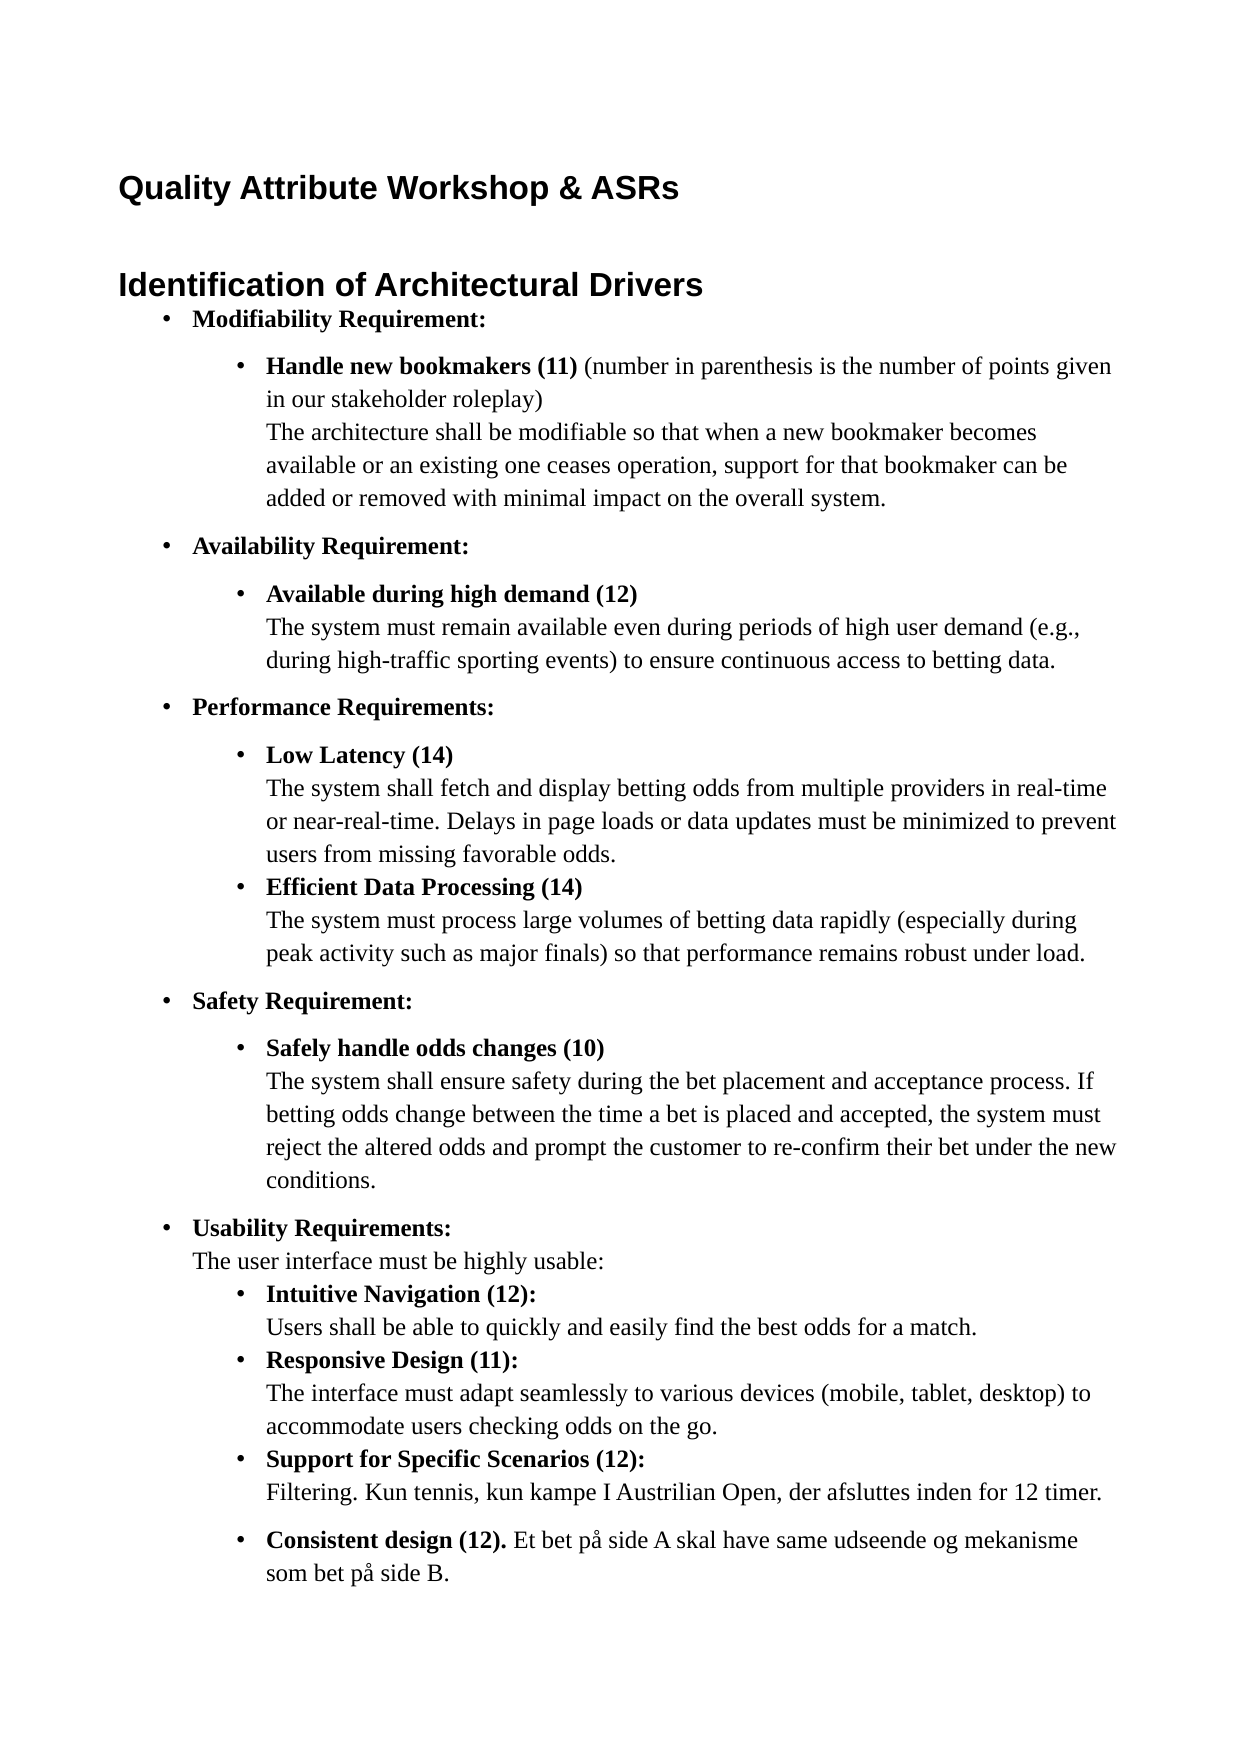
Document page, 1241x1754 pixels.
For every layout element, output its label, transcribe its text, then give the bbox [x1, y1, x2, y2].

subtitle Quality Attribute Workshop & ASRs [118, 168, 1122, 244]
list Handle new bookmakers (11) (number in parenthesis is the number of points given in our stakeholder roleplay) The architecture shall be modifiable so that when a new bookmaker becomes available or an existing one ceases operation, support for that bookmaker can be added or removed with minimal impact on the overall system. [236, 351, 1122, 512]
list Consistent design (12). Et bet på side A skal have same udseende og mekanisme som bet på side B. [236, 1525, 1122, 1587]
list Responsive Design (11): The interface must adapt seamlessly to various devices (mobile, tablet, desktop) to accommodate users checking odds on the go. [236, 1345, 1122, 1440]
list Support for Specific Scenarios (12): Filtering. Kun tennis, kun kampe I Austrilian Open, der afsluttes inden for 12 timer. [236, 1444, 1122, 1506]
subtitle Identification of Architectural Drivers [118, 265, 1122, 304]
list Usability Requirements: The user interface must be highly usable: [162, 1213, 1122, 1275]
list Safety Requirement: [162, 986, 1122, 1014]
list Low Latency (14) The system shall fetch and display betting odds from multiple providers in real-time or near-real-time. Delays in page loads or data updates must be minimized to prevent users from missing favorable odds. [236, 740, 1122, 868]
list Available during high demand (12) The system must remain available even during periods of high user demand (e.g., during high-traffic sporting events) to ensure continuous access to betting data. [236, 579, 1122, 673]
list Intuitive Navigation (12): Users shall be able to quickly and easily find the best odds for a match. [236, 1279, 1122, 1341]
list Performance Requirements: [162, 692, 1122, 721]
list Safely handle odds changes (10) The system shall ensure safety during the bet placement and acceptance process. If betting odds change between the time a bet is placed and accepted, the system must reject the altered odds and prompt the customer to re-confirm their bet under the new conditions. [236, 1033, 1122, 1194]
list Availability Requirement: [162, 531, 1122, 560]
list Efficient Data Processing (14) The system must process large volumes of betting data rapidly (especially during peak activity such as major finals) so that performance remains robust under load. [236, 872, 1122, 967]
list Modifiability Requirement: [162, 304, 1122, 333]
